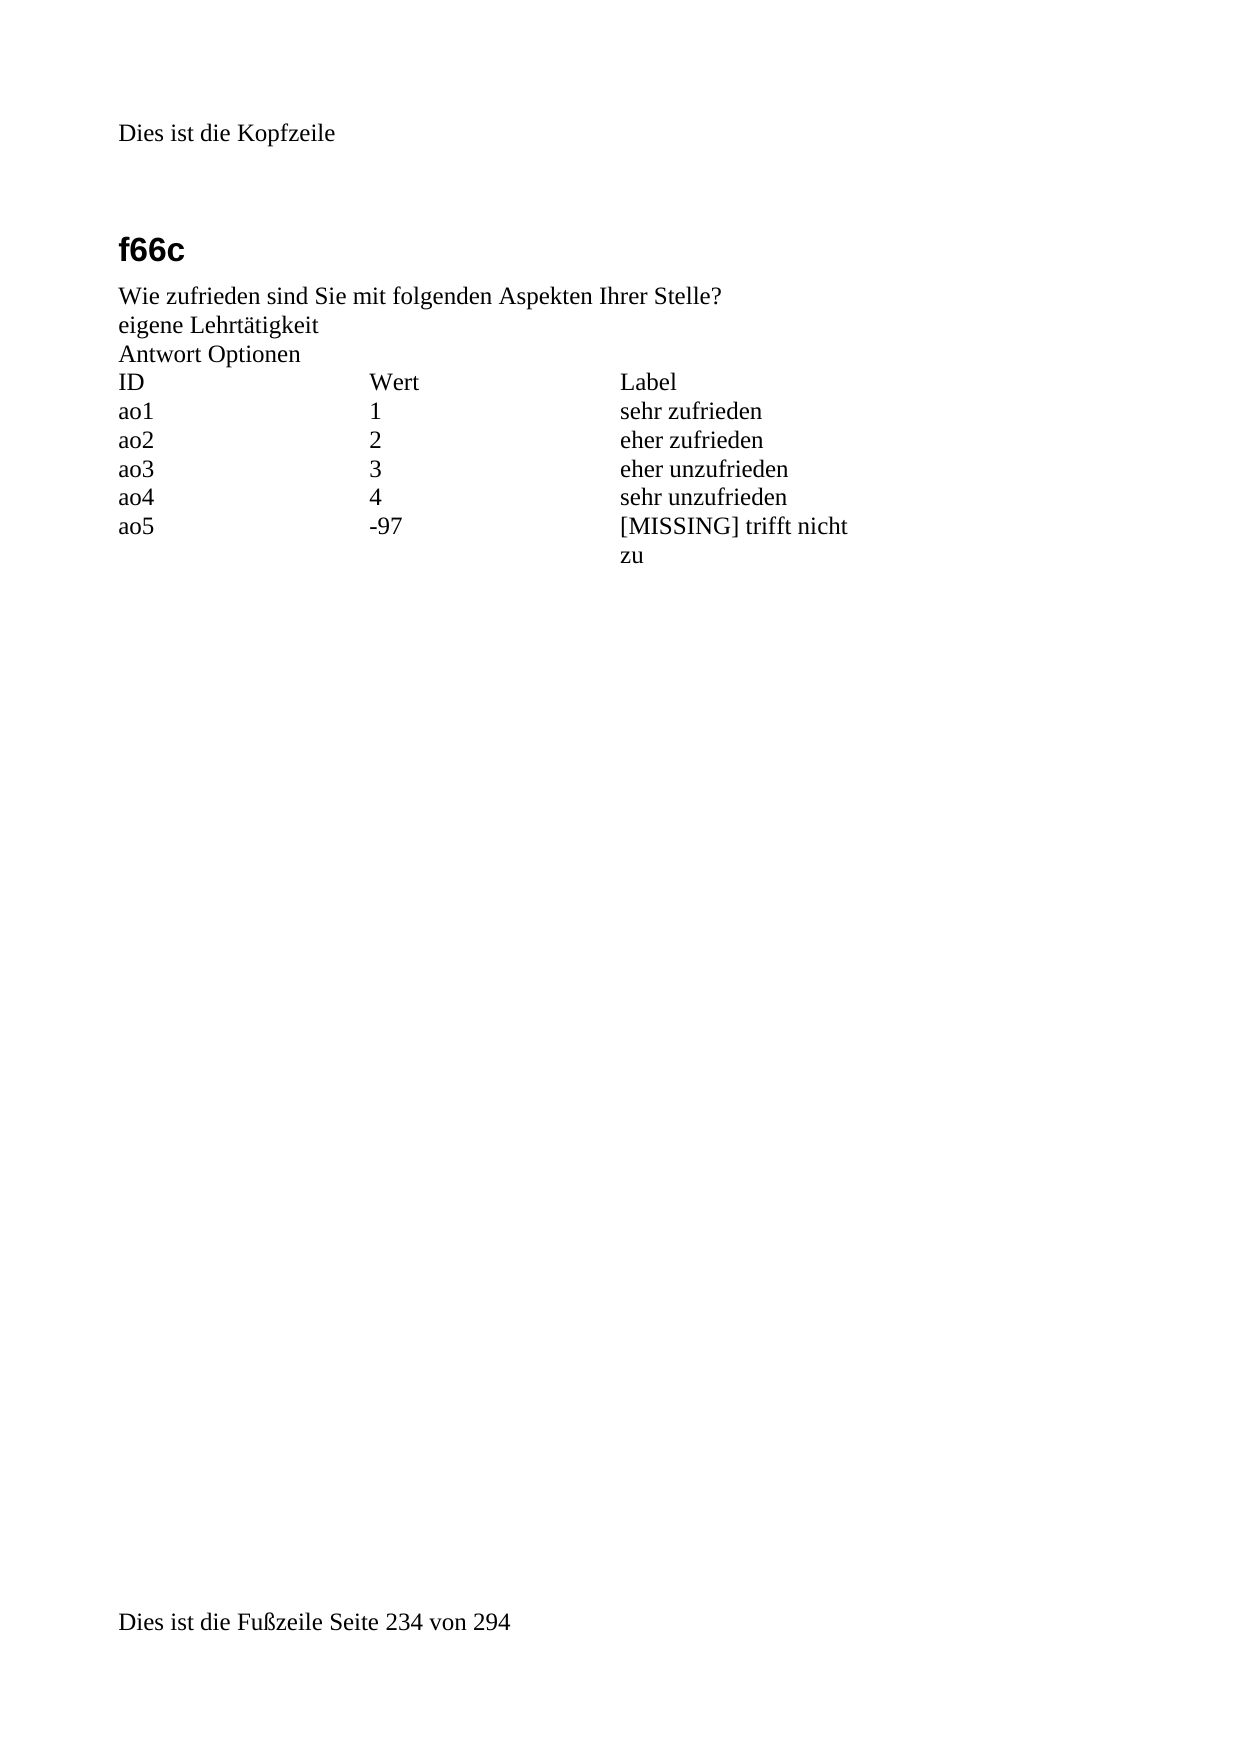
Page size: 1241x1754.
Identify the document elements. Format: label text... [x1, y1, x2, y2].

table_cell sehr zufrieden [620, 396, 871, 425]
table_cell 2 [369, 425, 620, 454]
table_cell sehr unzufrieden [620, 483, 871, 511]
table_cell ao1 [118, 396, 369, 425]
table_cell 4 [369, 483, 620, 511]
table_cell ao5 [118, 511, 369, 569]
table_cell -97 [369, 511, 620, 569]
subtitle f66c [118, 230, 1122, 269]
table_header ID [118, 368, 369, 396]
table_cell [MISSING] trifft nicht zu [620, 511, 871, 569]
table_header Label [620, 368, 871, 396]
table_cell eher unzufrieden [620, 454, 871, 482]
text eigene Lehrtätigkeit [118, 310, 1122, 339]
text Antwort Optionen [118, 339, 1122, 367]
table_cell ao4 [118, 483, 369, 511]
table_cell 1 [369, 396, 620, 425]
table_cell ao2 [118, 425, 369, 454]
table_cell eher zufrieden [620, 425, 871, 454]
table_cell ao3 [118, 454, 369, 482]
text Wie zufrieden sind Sie mit folgenden Aspekten Ihrer Stelle? [118, 281, 1122, 310]
table_cell 3 [369, 454, 620, 482]
table_header Wert [369, 368, 620, 396]
